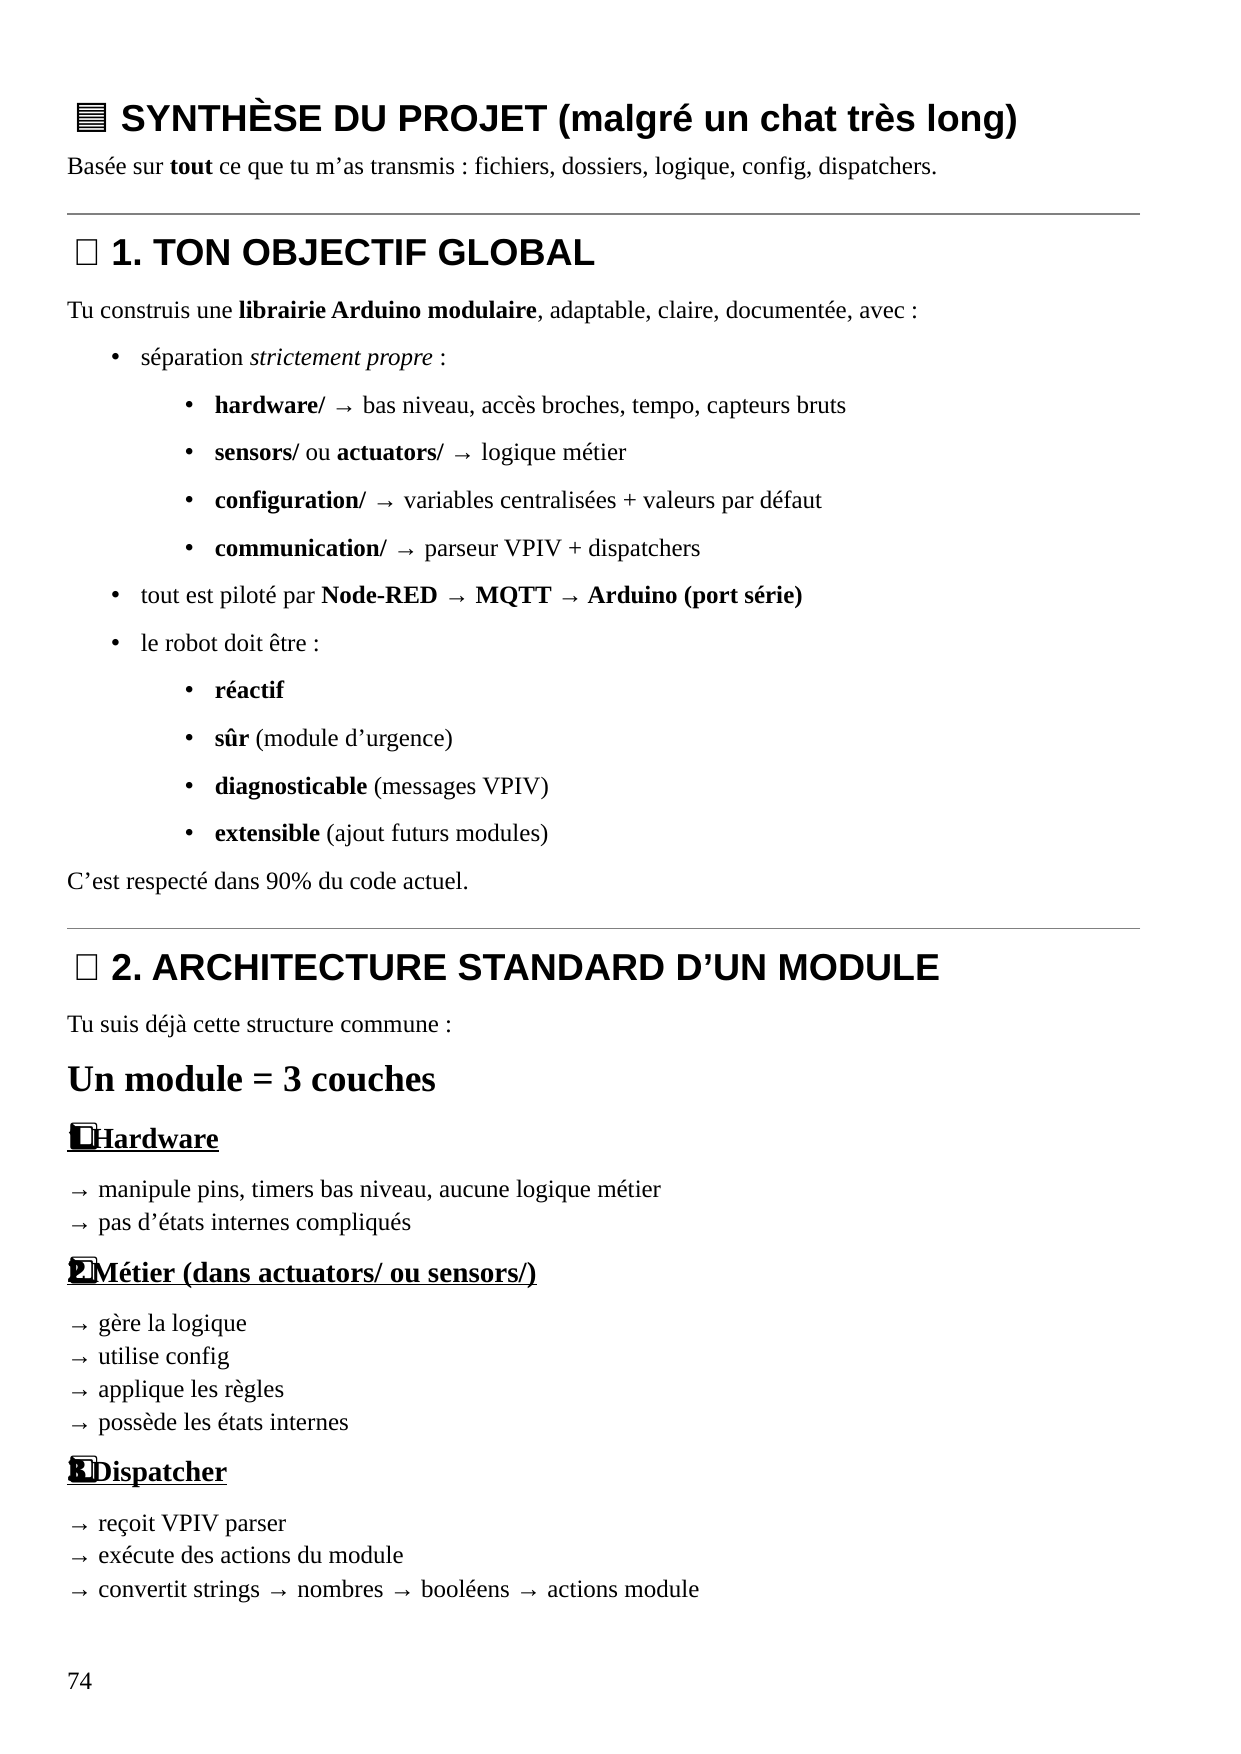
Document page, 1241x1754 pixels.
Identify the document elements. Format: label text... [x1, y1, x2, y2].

subtitle 🔧 2. ARCHITECTURE STANDARD D’UN MODULE [73, 945, 1140, 988]
text Basée sur tout ce que tu m’as transmis : fichiers, dossiers, logique, config, dispatchers. [67, 151, 1140, 180]
list sûr (module d’urgence) [185, 723, 1140, 752]
list diagnosticable (messages VPIV) [185, 771, 1140, 799]
list extensible (ajout futurs modules) [185, 818, 1140, 847]
subtitle 🚀 1. TON OBJECTIF GLOBAL [73, 231, 1140, 274]
list le robot doit être : [111, 628, 1140, 657]
list réactif [185, 676, 1140, 704]
subtitle 1️⃣ Hardware [67, 1121, 1140, 1154]
text C’est respecté dans 90% du code actuel. [67, 866, 1140, 895]
text → gère la logique → utilise config → applique les règles → possède les états internes [67, 1308, 1140, 1436]
list séparation strictement propre : [111, 342, 1140, 371]
subtitle 2️⃣ Métier (dans actuators/ ou sensors/) [67, 1255, 1140, 1288]
list configuration/ → variables centralisées + valeurs par défaut [185, 485, 1140, 514]
text Tu suis déjà cette structure commune : [67, 1009, 1140, 1038]
subtitle 🟦 SYNTHÈSE DU PROJET (malgré un chat très long) [73, 96, 1140, 139]
subtitle Un module = 3 couches [67, 1057, 1140, 1100]
list communication/ → parseur VPIV + dispatchers [185, 533, 1140, 561]
list tout est piloté par Node-RED → MQTT → Arduino (port série) [111, 580, 1140, 609]
text → reçoit VPIV parser → exécute des actions du module → convertit strings → nombres → booléens → actions module [67, 1508, 1140, 1602]
subtitle 3️⃣ Dispatcher [67, 1454, 1140, 1488]
list hardware/ → bas niveau, accès broches, tempo, capteurs bruts [185, 390, 1140, 419]
text Tu construis une librairie Arduino modulaire, adaptable, claire, documentée, avec : [67, 295, 1140, 323]
list sensors/ ou actuators/ → logique métier [185, 437, 1140, 466]
text → manipule pins, timers bas niveau, aucune logique métier → pas d’états internes compliqués [67, 1174, 1140, 1236]
